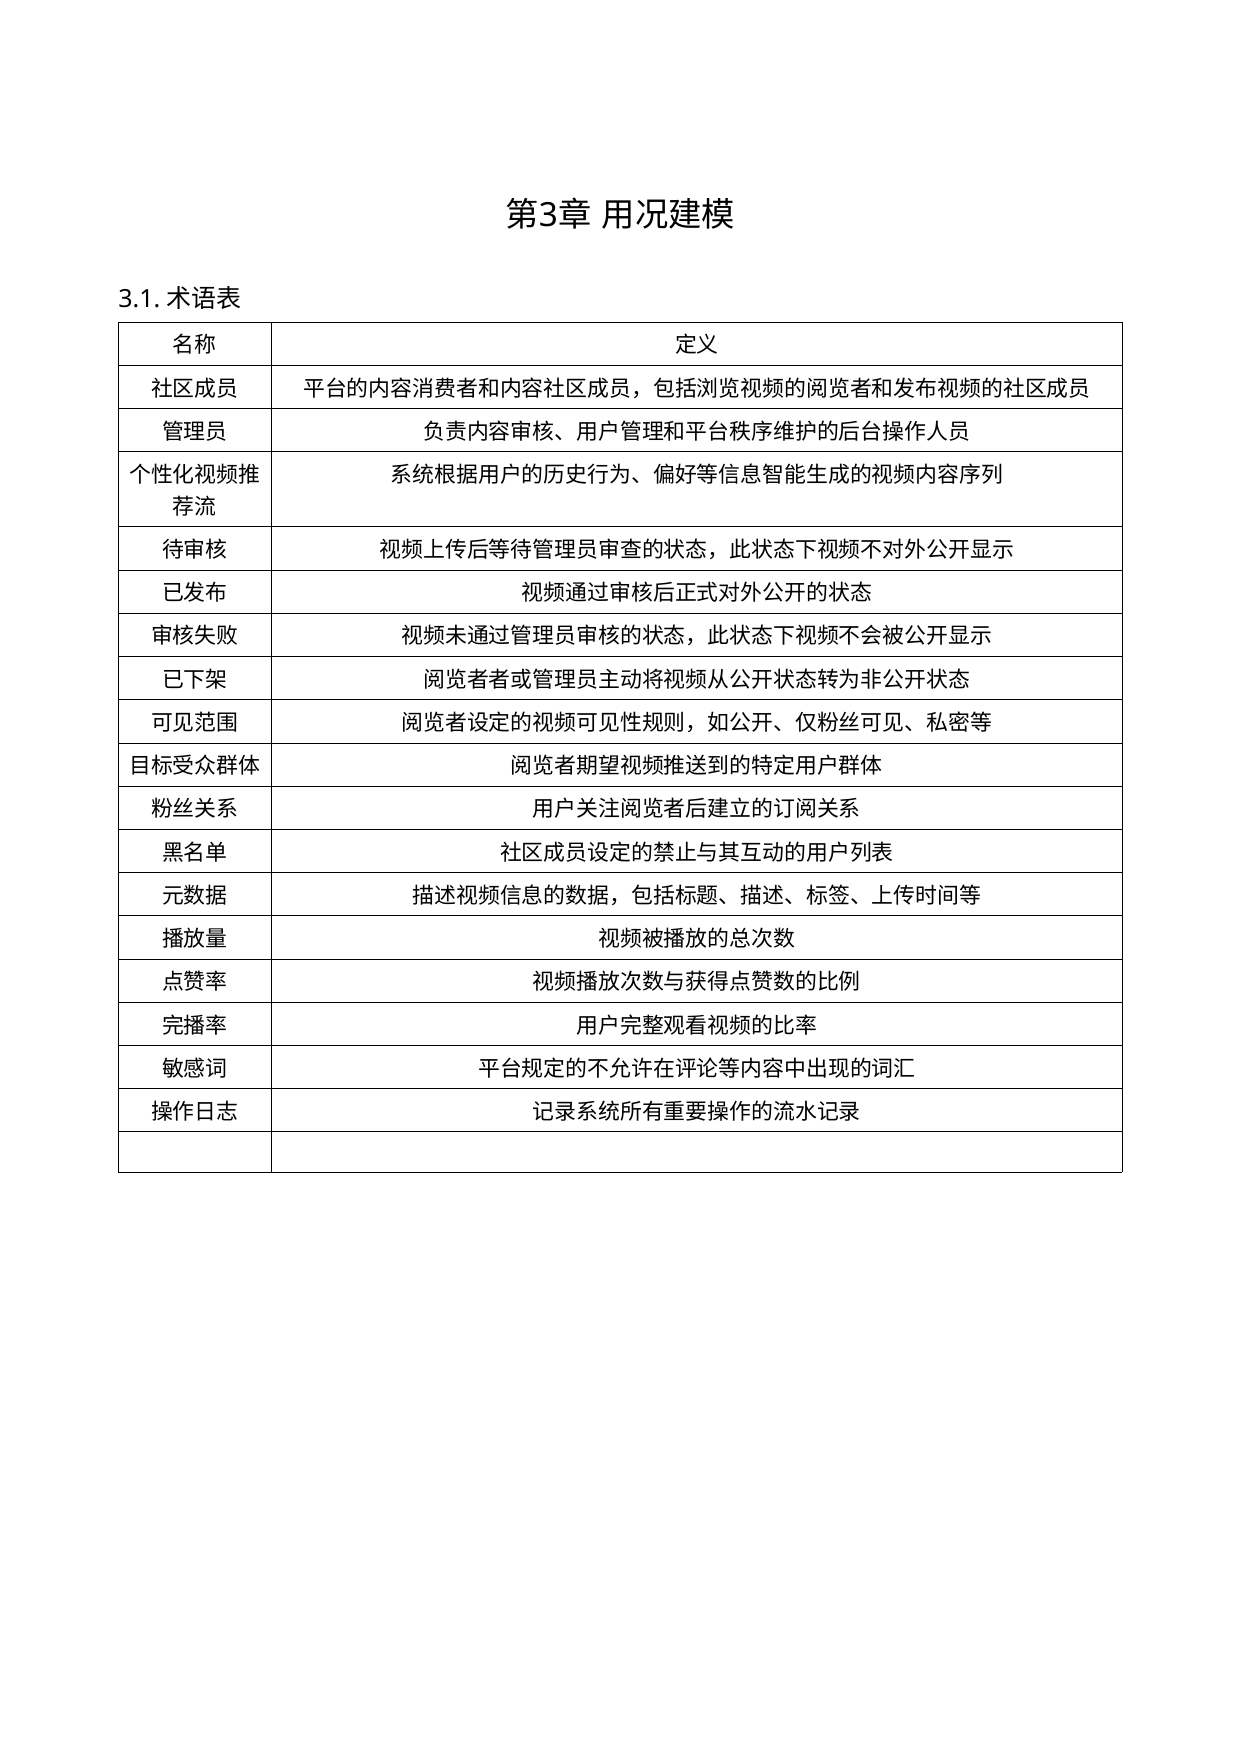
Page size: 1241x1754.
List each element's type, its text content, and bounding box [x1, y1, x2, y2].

table_cell 负责内容审核、用户管理和平台秩序维护的后台操作人员 [272, 409, 1122, 451]
table_cell 完播率 [119, 1003, 271, 1045]
table_cell 待审核 [119, 527, 271, 569]
table_cell 用户完整观看视频的比率 [272, 1003, 1122, 1045]
table_cell 视频上传后等待管理员审查的状态，此状态下视频不对外公开显示 [272, 527, 1122, 569]
table_cell 视频通过审核后正式对外公开的状态 [272, 571, 1122, 613]
table_header 定义 [272, 323, 1122, 365]
table_cell 视频被播放的总次数 [272, 916, 1122, 958]
table_cell 播放量 [119, 916, 271, 958]
table_cell [272, 1132, 1122, 1172]
table_cell 社区成员设定的禁止与其互动的用户列表 [272, 830, 1122, 872]
table_cell 阅览者者或管理员主动将视频从公开状态转为非公开状态 [272, 657, 1122, 699]
table_cell 描述视频信息的数据，包括标题、描述、标签、上传时间等 [272, 873, 1122, 915]
table_cell 平台的内容消费者和内容社区成员，包括浏览视频的阅览者和发布视频的社区成员 [272, 366, 1122, 408]
table_cell 粉丝关系 [119, 787, 271, 829]
table_cell 阅览者设定的视频可见性规则，如公开、仅粉丝可见、私密等 [272, 700, 1122, 742]
table_cell 记录系统所有重要操作的流水记录 [272, 1089, 1122, 1131]
table_header 名称 [119, 323, 271, 365]
table_cell 社区成员 [119, 366, 271, 408]
subtitle 用况建模 [118, 188, 1122, 236]
table_cell 目标受众群体 [119, 744, 271, 786]
table_cell 黑名单 [119, 830, 271, 872]
table_cell 个性化视频推荐流 [119, 452, 271, 526]
subtitle 术语表 [118, 278, 1122, 314]
table_cell 视频播放次数与获得点赞数的比例 [272, 960, 1122, 1002]
table_cell 视频未通过管理员审核的状态，此状态下视频不会被公开显示 [272, 614, 1122, 656]
table_cell 敏感词 [119, 1046, 271, 1088]
table_cell 元数据 [119, 873, 271, 915]
table_cell 阅览者期望视频推送到的特定用户群体 [272, 744, 1122, 786]
table_cell 点赞率 [119, 960, 271, 1002]
table_cell 已下架 [119, 657, 271, 699]
table_cell 平台规定的不允许在评论等内容中出现的词汇 [272, 1046, 1122, 1088]
table_cell 审核失败 [119, 614, 271, 656]
table_cell 已发布 [119, 571, 271, 613]
table_cell 用户关注阅览者后建立的订阅关系 [272, 787, 1122, 829]
table_cell 系统根据用户的历史行为、偏好等信息智能生成的视频内容序列 [272, 452, 1122, 526]
table_cell 操作日志 [119, 1089, 271, 1131]
table_cell [119, 1132, 271, 1172]
table_cell 管理员 [119, 409, 271, 451]
table_cell 可见范围 [119, 700, 271, 742]
